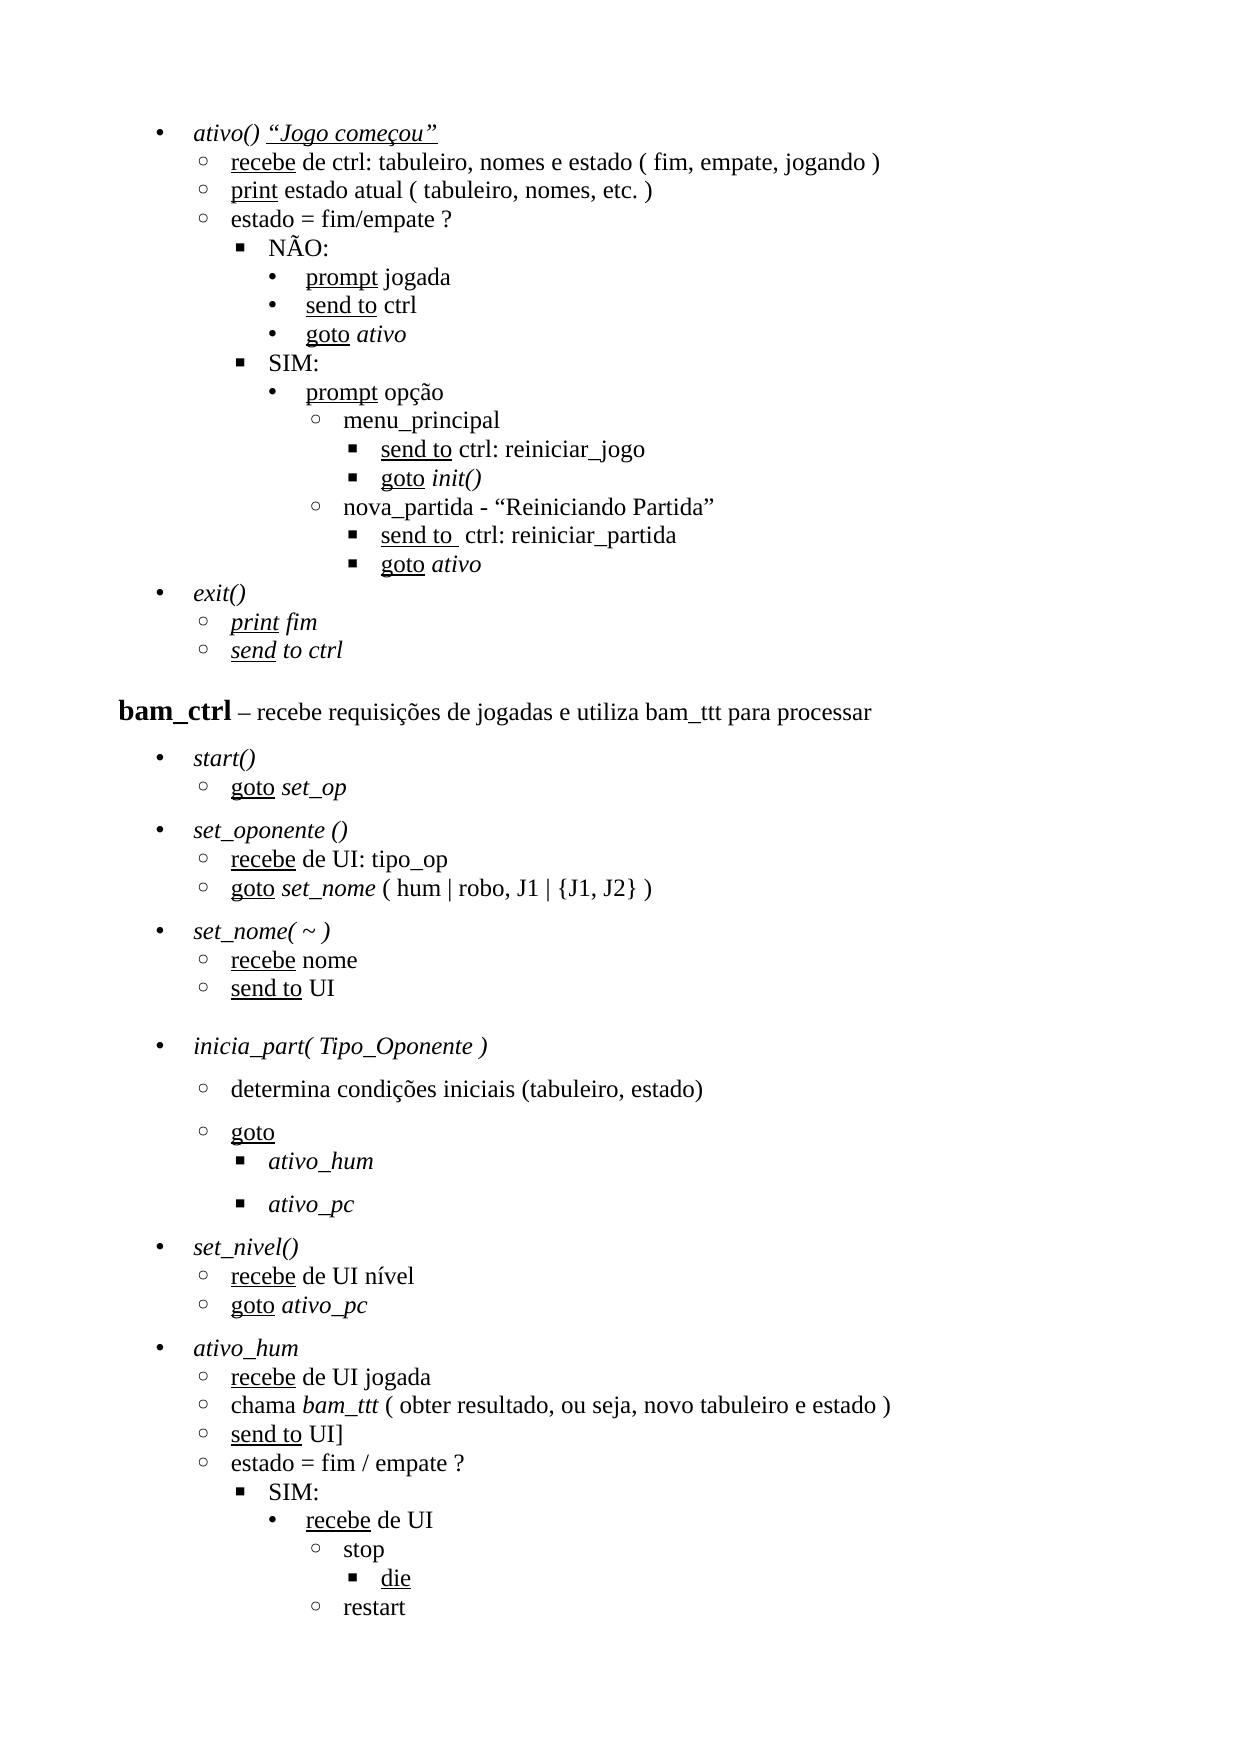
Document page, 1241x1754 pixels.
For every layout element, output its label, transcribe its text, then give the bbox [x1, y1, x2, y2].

list send to ctrl: reiniciar_jogo [343, 434, 1122, 463]
list recebe de UI nível [193, 1261, 1122, 1290]
list recebe nome [193, 945, 1122, 973]
list restart [306, 1592, 1122, 1620]
list print fim [193, 607, 1122, 636]
list goto ativo [343, 549, 1122, 578]
list ativo() “Jogo começou” [156, 118, 1122, 147]
list prompt opção [268, 377, 1122, 406]
list ativo_hum [231, 1146, 1122, 1175]
list prompt jogada [268, 262, 1122, 291]
list goto set_nome ( hum | robo, J1 | {J1, J2} ) [193, 873, 1122, 902]
list set_nome( ~ ) [156, 916, 1122, 945]
list goto set_op [193, 772, 1122, 801]
list goto [193, 1117, 1122, 1146]
list NÃO: [231, 233, 1122, 262]
list print estado atual ( tabuleiro, nomes, etc. ) [193, 176, 1122, 204]
list goto init() [343, 463, 1122, 492]
list SIM: [231, 348, 1122, 377]
list menu_principal [306, 406, 1122, 434]
list recebe de UI: tipo_op [193, 844, 1122, 873]
list recebe de ctrl: tabuleiro, nomes e estado ( fim, empate, jogando ) [193, 147, 1122, 176]
list start() [156, 743, 1122, 772]
list SIM: [231, 1477, 1122, 1505]
list ativo_hum [156, 1333, 1122, 1362]
list chama bam_ttt ( obter resultado, ou seja, novo tabuleiro e estado ) [193, 1390, 1122, 1419]
list recebe de UI jogada [193, 1362, 1122, 1390]
list goto ativo_pc [193, 1290, 1122, 1318]
list inicia_part( Tipo_Oponente ) [156, 1031, 1122, 1060]
list send to UI [193, 973, 1122, 1002]
list set_nivel() [156, 1232, 1122, 1261]
list ativo_pc [231, 1189, 1122, 1218]
list set_oponente () [156, 815, 1122, 844]
text bam_ctrl – recebe requisições de jogadas e utiliza bam_ttt para processar [118, 693, 1122, 727]
list send to ctrl: reiniciar_partida [343, 521, 1122, 549]
list estado = fim/empate ? [193, 204, 1122, 233]
list send to ctrl [193, 636, 1122, 664]
list determina condições iniciais (tabuleiro, estado) [193, 1074, 1122, 1103]
list die [343, 1563, 1122, 1592]
list stop [306, 1534, 1122, 1563]
list send to UI] [193, 1419, 1122, 1448]
list recebe de UI [268, 1505, 1122, 1534]
list send to ctrl [268, 291, 1122, 319]
list exit() [156, 578, 1122, 607]
list estado = fim / empate ? [193, 1448, 1122, 1477]
list goto ativo [268, 319, 1122, 348]
list nova_partida - “Reiniciando Partida” [306, 492, 1122, 521]
